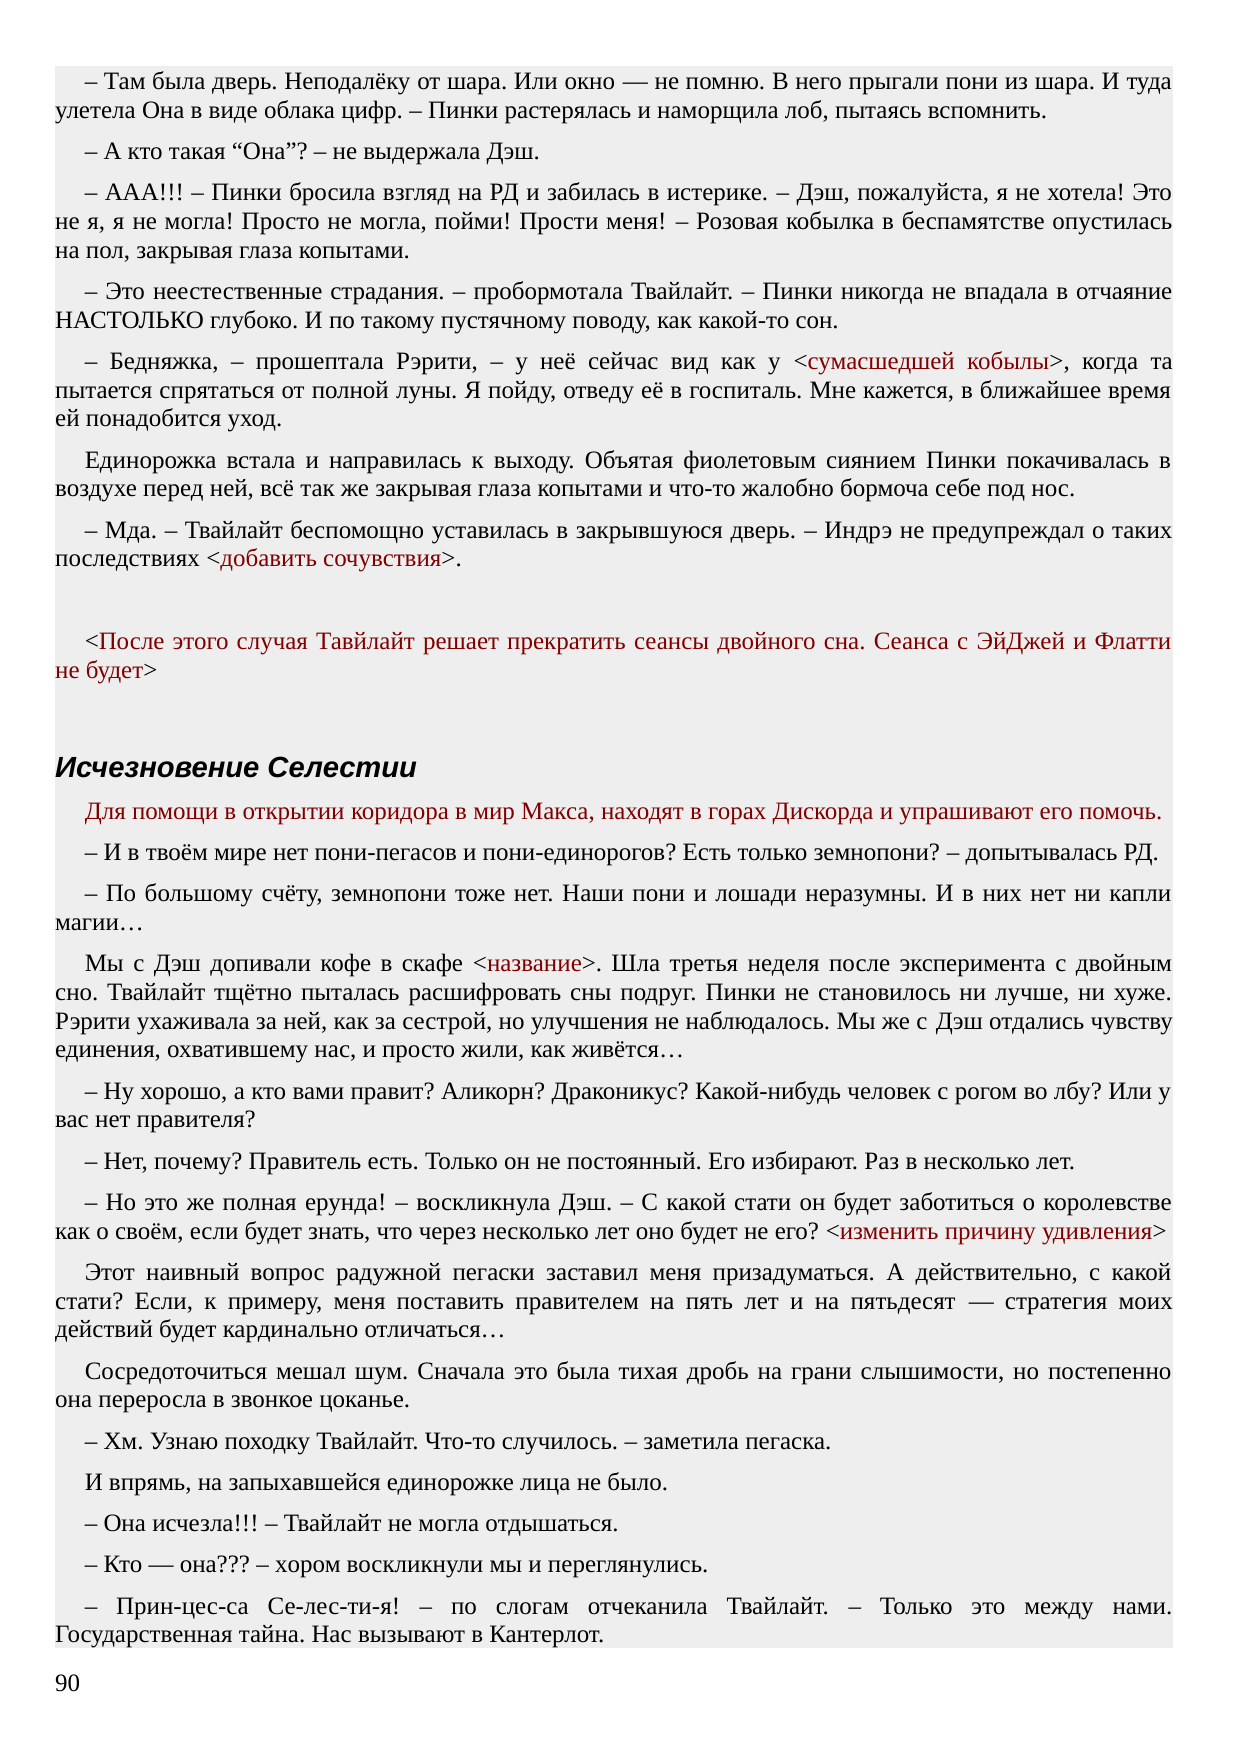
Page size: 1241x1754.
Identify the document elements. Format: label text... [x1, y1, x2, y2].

text И впрямь, на запыхавшейся единорожке лица не было. [55, 1467, 1173, 1496]
text – Хм. Узнаю походку Твайлайт. Что-то случилось. – заметила пегаска. [55, 1426, 1173, 1454]
text – Мда. – Твайлайт беспомощно уставилась в закрывшуюся дверь. – Индрэ не предупреждал о таких последствиях <добавить сочувствия>. [55, 515, 1173, 572]
subtitle Исчезновение Селестии [55, 750, 1173, 783]
text – А кто такая “Она”? – не выдержала Дэш. [55, 136, 1173, 165]
text – Это неестественные страдания. – пробормотала Твайлайт. – Пинки никогда не впадала в отчаяние НАСТОЛЬКО глубоко. И по такому пустячному поводу, как какой-то сон. [55, 276, 1173, 333]
text – Но это же полная ерунда! – воскликнула Дэш. – С какой стати он будет заботиться о королевстве как о своём, если будет знать, что через несколько лет оно будет не его? <изменить причину удивления> [55, 1187, 1173, 1244]
text – И в твоём мире нет пони-пегасов и пони-единорогов? Есть только земнопони? – допытывалась РД. [55, 837, 1173, 866]
text – Там была дверь. Неподалёку от шара. Или окно — не помню. В него прыгали пони из шара. И туда улетела Она в виде облака цифр. – Пинки растерялась и наморщила лоб, пытаясь вспомнить. [55, 66, 1173, 123]
text – По большому счёту, земнопони тоже нет. Наши пони и лошади неразумны. И в них нет ни капли магии… [55, 878, 1173, 936]
text Сосредоточиться мешал шум. Сначала это была тихая дробь на грани слышимости, но постепенно она переросла в звонкое цоканье. [55, 1356, 1173, 1413]
text Этот наивный вопрос радужной пегаски заставил меня призадуматься. А действительно, с какой стати? Если, к примеру, меня поставить правителем на пять лет и на пятьдесят — стратегия моих действий будет кардинально отличаться… [55, 1257, 1173, 1343]
text Единорожка встала и направилась к выходу. Объятая фиолетовым сиянием Пинки покачивалась в воздухе перед ней, всё так же закрывая глаза копытами и что-то жалобно бормоча себе под нос. [55, 445, 1173, 502]
text – Кто — она??? – хором воскликнули мы и переглянулись. [55, 1549, 1173, 1578]
text – Бедняжка, – прошептала Рэрити, – у неё сейчас вид как у <сумасшедшей кобылы>, когда та пытается спрятаться от полной луны. Я пойду, отведу её в госпиталь. Мне кажется, в ближайшее время ей понадобится уход. [55, 346, 1173, 432]
text – Нет, почему? Правитель есть. Только он не постоянный. Его избирают. Раз в несколько лет. [55, 1146, 1173, 1174]
text Мы с Дэш допивали кофе в cкафе <название>. Шла третья неделя после эксперимента с двойным сно. Твайлайт тщётно пыталась расшифровать сны подруг. Пинки не становилось ни лучше, ни хуже. Рэрити ухаживала за ней, как за сестрой, но улучшения не наблюдалось. Мы же с Дэш отдались чувству единения, охватившему нас, и просто жили, как живётся… [55, 948, 1173, 1063]
text – Она исчезла!!! – Твайлайт не могла отдышаться. [55, 1508, 1173, 1537]
text Для помощи в открытии коридора в мир Макса, находят в горах Дискорда и упрашивают его помочь. [55, 796, 1173, 824]
text – Прин-цес-са Се-лес-ти-я! – по слогам отчеканила Твайлайт. – Только это между нами. Государственная тайна. Нас вызывают в Кантерлот. [55, 1591, 1173, 1648]
text – ААА!!! – Пинки бросила взгляд на РД и забилась в истерике. – Дэш, пожалуйста, я не хотела! Это не я, я не могла! Просто не могла, пойми! Прости меня! – Розовая кобылка в беспамятстве опустилась на пол, закрывая глаза копытами. [55, 177, 1173, 263]
text <После этого случая Тавйлайт решает прекратить сеансы двойного сна. Сеанса с ЭйДжей и Флатти не будет> [55, 626, 1173, 683]
text – Ну хорошо, а кто вами правит? Аликорн? Драконикус? Какой-нибудь человек с рогом во лбу? Или у вас нет правителя? [55, 1076, 1173, 1133]
